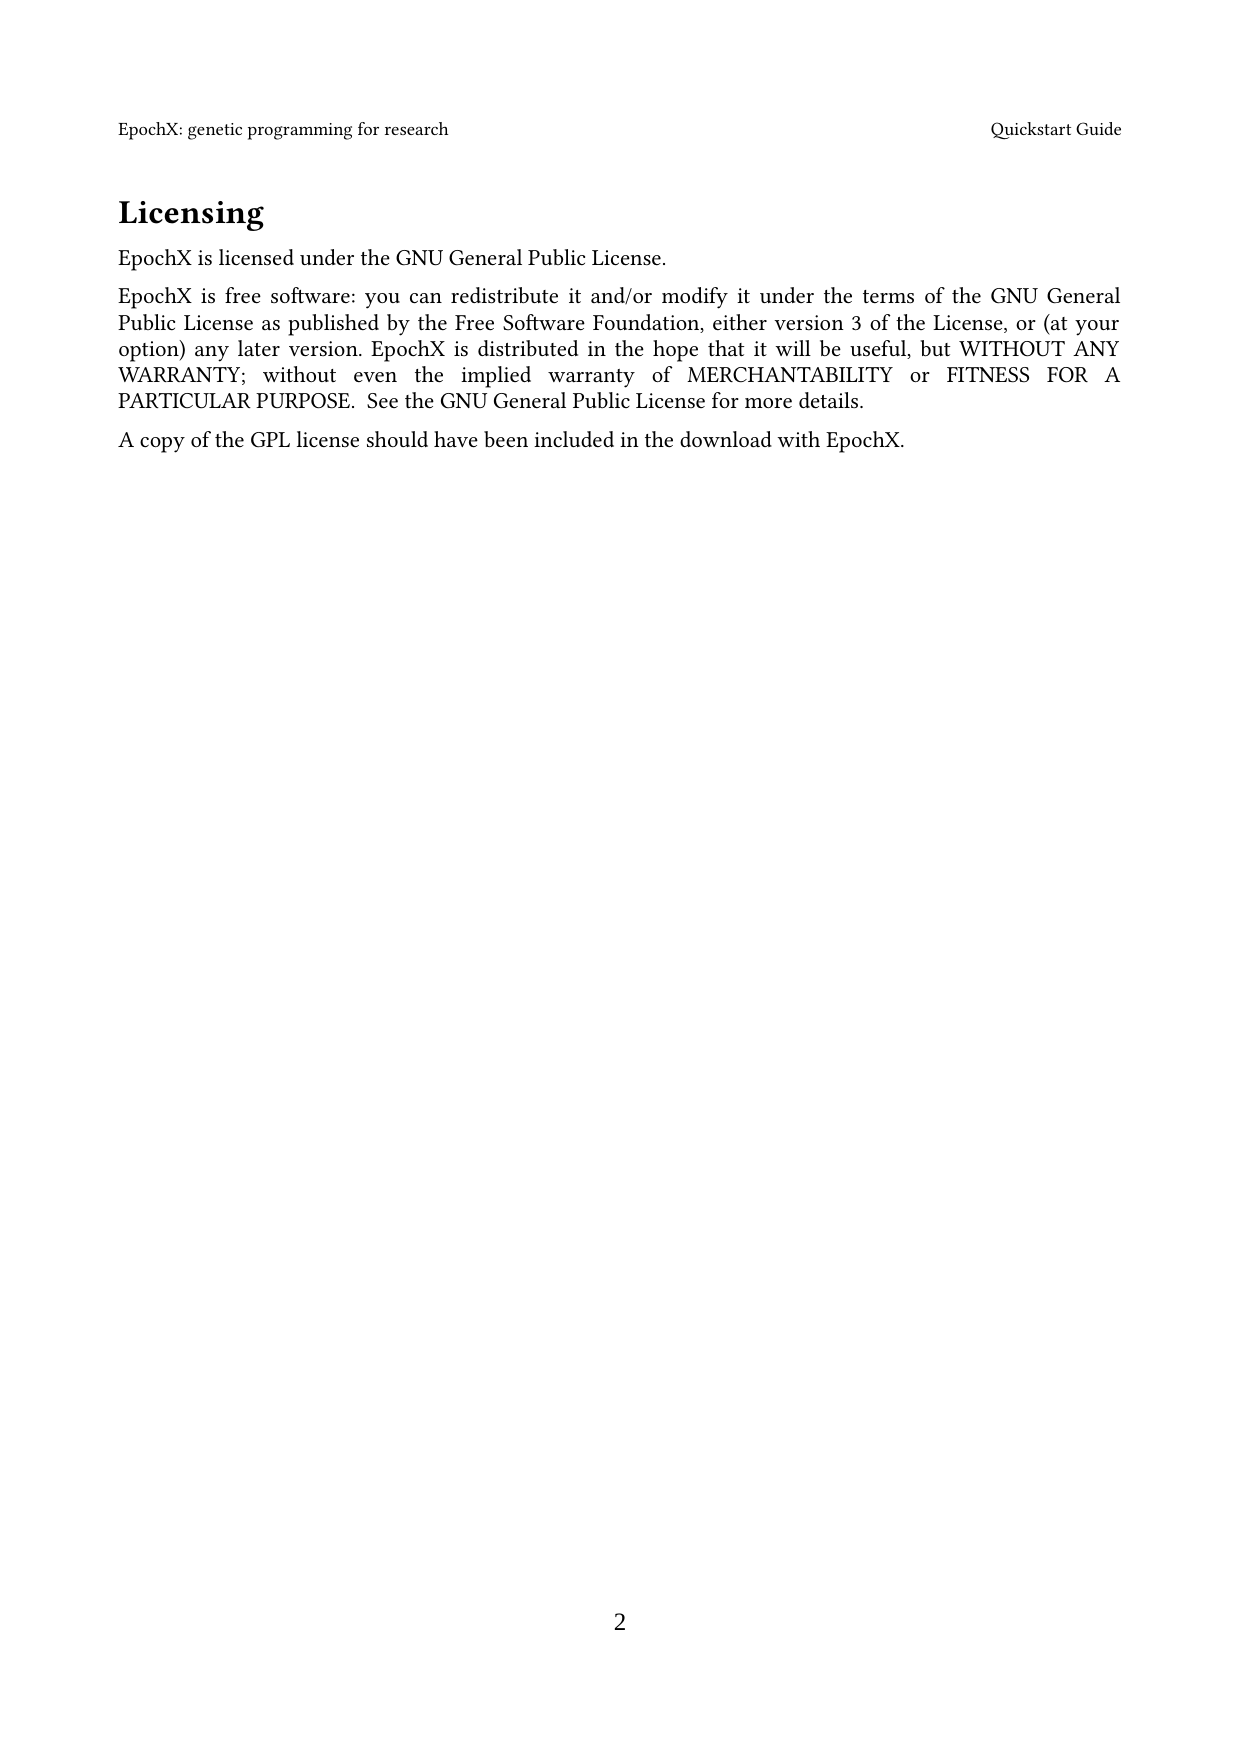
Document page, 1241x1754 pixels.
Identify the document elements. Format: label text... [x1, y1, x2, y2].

text A copy of the GPL license should have been included in the download with EpochX. [118, 427, 1122, 453]
text EpochX is licensed under the GNU General Public License. [118, 245, 1122, 271]
subtitle Licensing [118, 194, 1122, 232]
text EpochX is free software: you can redistribute it and/or modify it under the terms of the GNU General Public License as published by the Free Software Foundation, either version 3 of the License, or (at your option) any later version. EpochX is distributed in the hope that it will be useful, but WITHOUT ANY WARRANTY; without even the implied warranty of MERCHANTABILITY or FITNESS FOR A PARTICULAR PURPOSE. See the GNU General Public License for more details. [118, 283, 1122, 414]
